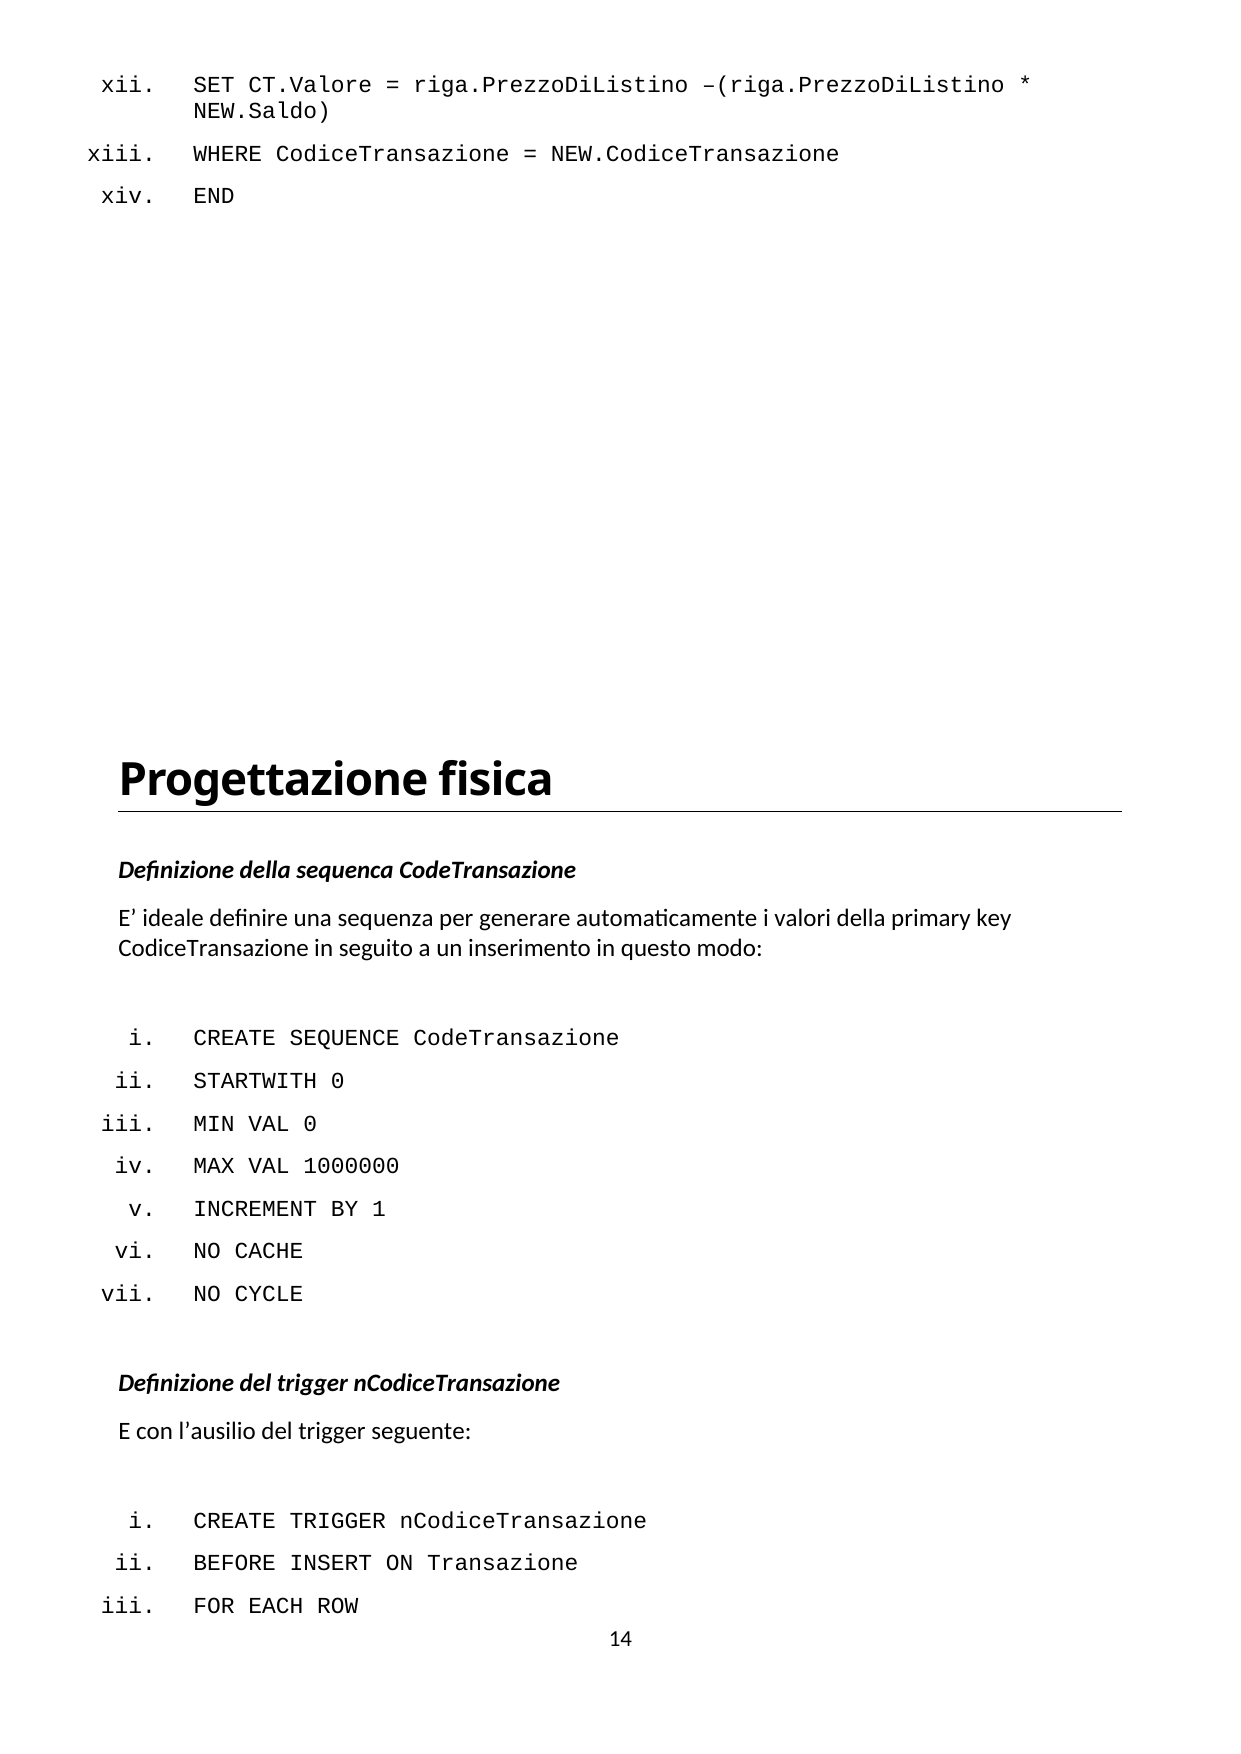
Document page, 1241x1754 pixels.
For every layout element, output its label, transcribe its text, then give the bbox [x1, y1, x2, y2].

text Definizione del trigger nCodiceTransazione [118, 1368, 1122, 1398]
text E’ ideale definire una sequenza per generare automaticamente i valori della primary key CodiceTransazione in seguito a un inserimento in questo modo: [118, 902, 1122, 963]
list NO CYCLE [156, 1282, 1122, 1308]
text Definizione della sequenca CodeTransazione [118, 855, 1122, 885]
text E con l’ausilio del trigger seguente: [118, 1415, 1122, 1445]
list SET CT.Valore = riga.PrezzoDiListino –(riga.PrezzoDiListino * NEW.Saldo) [156, 74, 1122, 126]
list END [156, 185, 1122, 211]
list CREATE TRIGGER nCodiceTransazione [156, 1509, 1122, 1535]
list FOR EACH ROW [156, 1594, 1122, 1620]
list WHERE CodiceTransazione = NEW.CodiceTransazione [156, 142, 1122, 168]
list MAX VAL 1000000 [156, 1154, 1122, 1181]
list NO CACHE [156, 1240, 1122, 1266]
list INCREMENT BY 1 [156, 1197, 1122, 1223]
list BEFORE INSERT ON Transazione [156, 1552, 1122, 1578]
list CREATE SEQUENCE CodeTransazione [156, 1027, 1122, 1053]
title Progettazione fisica [118, 747, 1122, 811]
list STARTWITH 0 [156, 1069, 1122, 1095]
list MIN VAL 0 [156, 1112, 1122, 1138]
